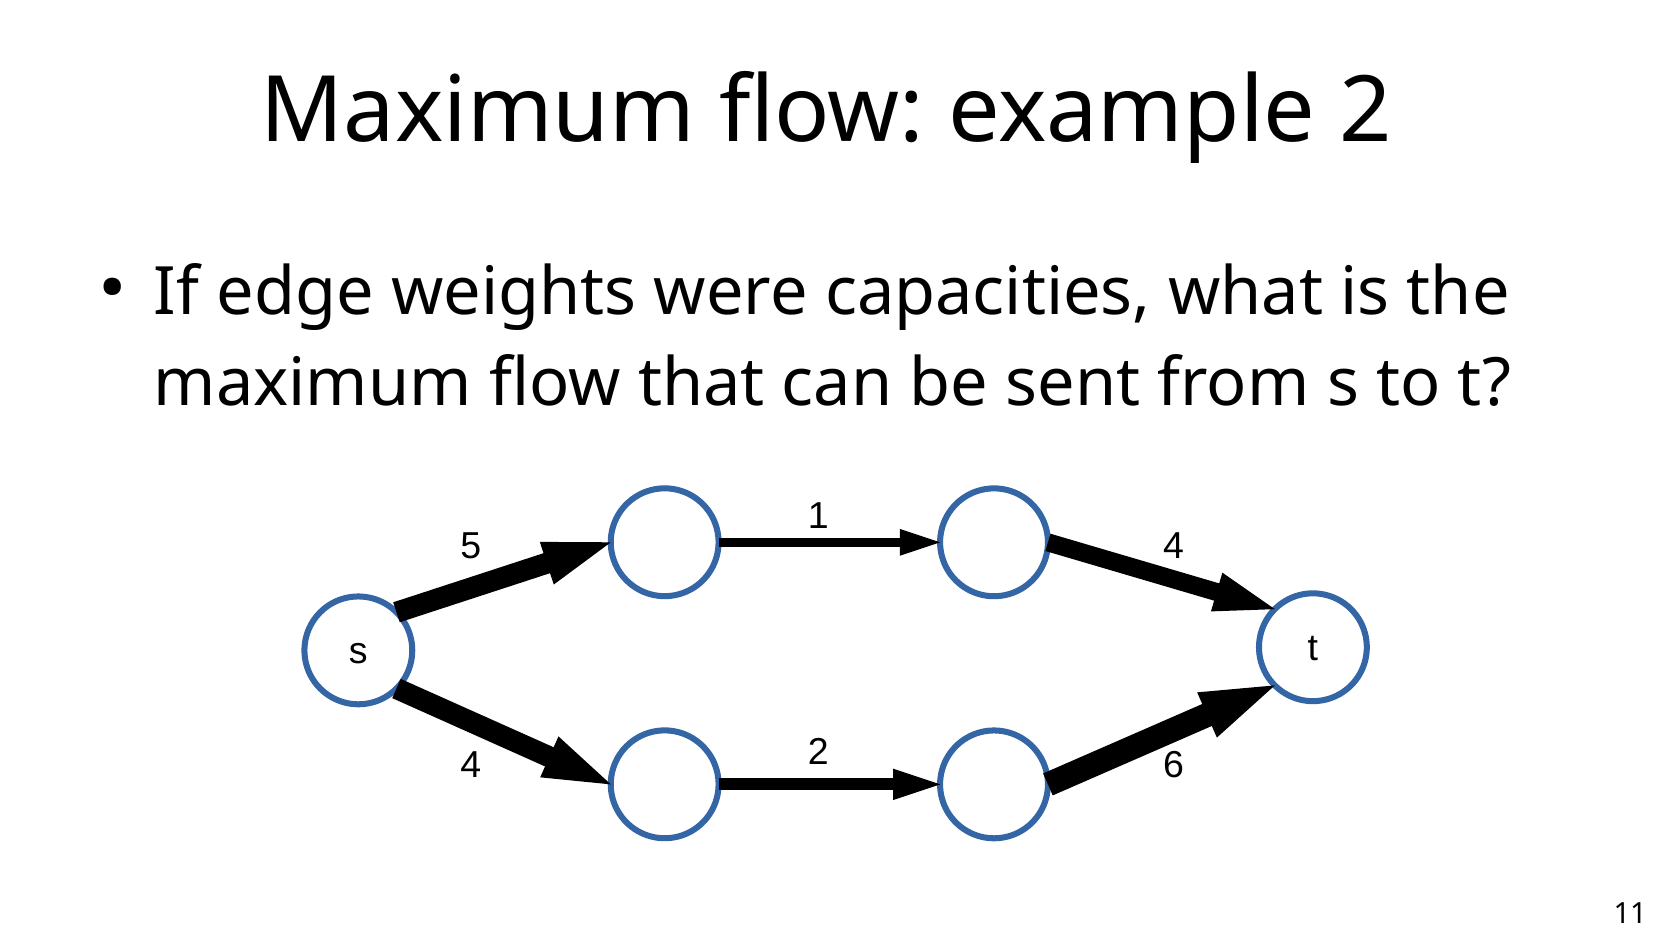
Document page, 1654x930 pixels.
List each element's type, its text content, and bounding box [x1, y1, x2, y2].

text_box 4 [1143, 512, 1204, 579]
text_box [940, 730, 1048, 839]
text_box 1 [788, 482, 848, 549]
title Maximum flow: example 2 [82, 2, 1571, 210]
text_box 4 [441, 731, 501, 797]
text_box 2 [788, 718, 849, 785]
text_box [940, 488, 1048, 597]
text_box [610, 488, 719, 597]
text_box s [304, 596, 413, 705]
text_box [610, 730, 719, 839]
text_box 5 [441, 512, 501, 579]
text_box t [1258, 593, 1367, 702]
text_box 6 [1143, 731, 1204, 797]
list If edge weights were capacities, what is the maximum flow that can be sent from s to t? [82, 242, 1571, 448]
